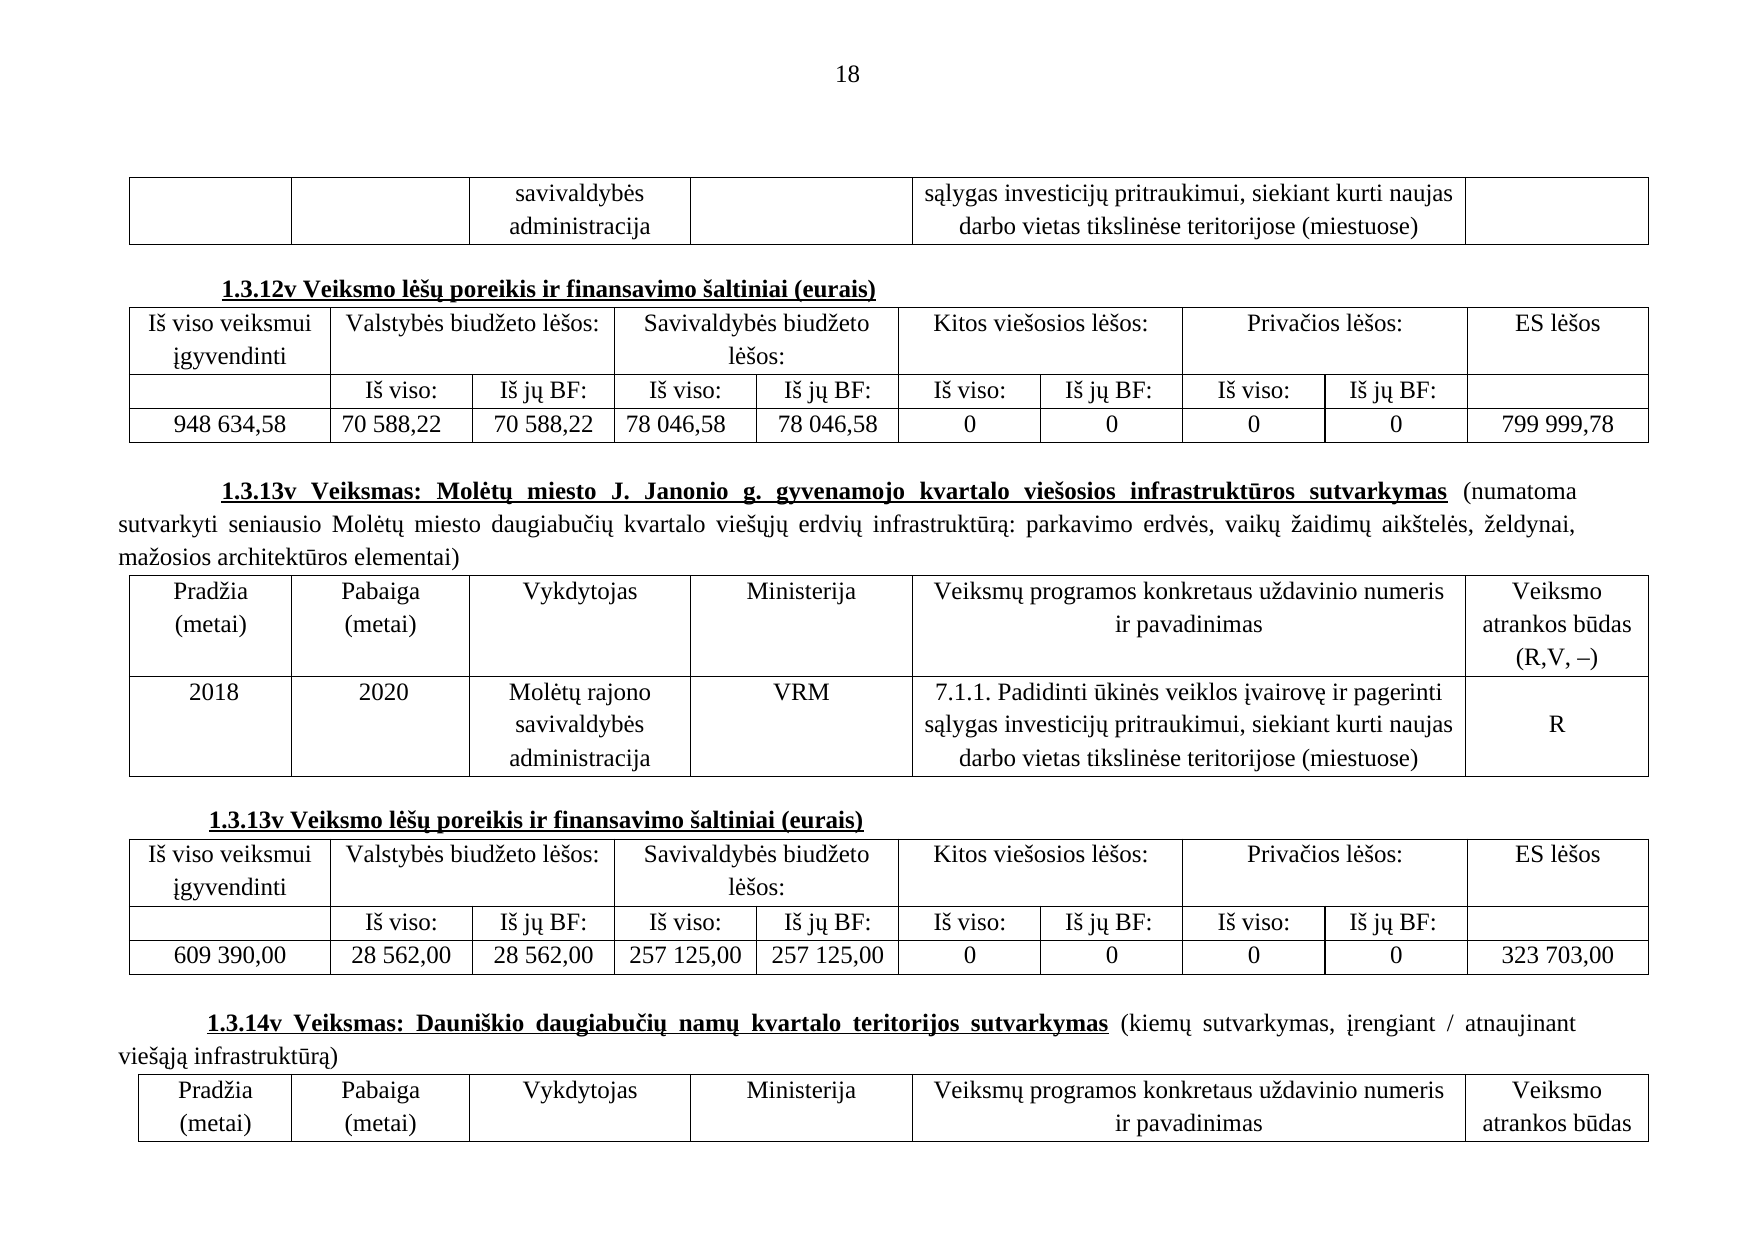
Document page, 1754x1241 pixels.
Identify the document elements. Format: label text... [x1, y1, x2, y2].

table_cell Iš jų BF: [473, 907, 614, 939]
table_cell Molėtų rajono savivaldybės administracija [470, 677, 690, 776]
table_cell Iš viso: [899, 907, 1040, 939]
table_cell [130, 178, 291, 244]
table_cell 28 562,00 [473, 941, 614, 974]
table_cell 948 634,58 [130, 409, 330, 442]
table_cell 257 125,00 [615, 941, 756, 974]
table_cell 2018 [130, 677, 291, 776]
table_header Pradžia (metai) [130, 576, 291, 676]
table_cell Iš jų BF: [757, 907, 898, 939]
table_cell Iš viso: [899, 375, 1040, 408]
table_cell [130, 907, 330, 939]
table_cell Iš viso: [1183, 375, 1324, 408]
table_cell 257 125,00 [757, 941, 898, 974]
table_header ES lėšos [1468, 840, 1648, 906]
table_header Veiksmo atrankos būdas (R,V, –) [1466, 576, 1648, 676]
table_cell 78 046,58 [757, 409, 898, 442]
text 1.3.13v Veiksmas: Molėtų miesto J. Janonio g. gyvenamojo kvartalo viešosios infrastruktūros sutvarkymas (numatoma sutvarkyti seniausio Molėtų miesto daugiabučių kvartalo viešųjų erdvių infrastruktūrą: parkavimo erdvės, vaikų žaidimų aikštelės, želdynai, mažosios architektūros elementai) [118, 476, 1577, 571]
table_cell [292, 178, 469, 244]
table_header Vykdytojas [470, 1075, 690, 1141]
table_cell 0 [1041, 941, 1182, 974]
table_cell R [1466, 677, 1648, 776]
table_cell 70 588,22 [473, 409, 614, 442]
table_header Privačios lėšos: [1183, 840, 1467, 906]
table_header Valstybės biudžeto lėšos: [331, 840, 614, 906]
table_cell 799 999,78 [1468, 409, 1648, 442]
table_header Vykdytojas [470, 576, 690, 676]
table_cell 0 [1041, 409, 1182, 442]
table_cell 70 588,22 [331, 409, 472, 442]
table_cell Iš viso: [331, 907, 472, 939]
table_cell [1466, 178, 1648, 244]
table_header Valstybės biudžeto lėšos: [331, 308, 614, 374]
table_header Veiksmų programos konkretaus uždavinio numeris ir pavadinimas [913, 576, 1465, 676]
table_cell 78 046,58 [615, 409, 756, 442]
table_header Kitos viešosios lėšos: [899, 840, 1182, 906]
table_cell Iš viso: [1183, 907, 1324, 939]
table_header Iš viso veiksmui įgyvendinti [130, 308, 330, 374]
table_cell Iš jų BF: [1326, 907, 1467, 939]
table_cell Iš jų BF: [1326, 375, 1467, 408]
table_header Iš viso veiksmui įgyvendinti [130, 840, 330, 906]
table_cell savivaldybės administracija [470, 178, 690, 244]
table_cell 7.1.1. Padidinti ūkinės veiklos įvairovę ir pagerinti sąlygas investicijų pritraukimui, siekiant kurti naujas darbo vietas tikslinėse teritorijose (miestuose) [913, 677, 1465, 776]
table_header Kitos viešosios lėšos: [899, 308, 1182, 374]
table_header ES lėšos [1468, 308, 1648, 374]
table_header Veiksmų programos konkretaus uždavinio numeris ir pavadinimas [913, 1075, 1465, 1141]
table_header Ministerija [691, 1075, 912, 1141]
table_cell 609 390,00 [130, 941, 330, 974]
table_cell Iš viso: [615, 907, 756, 939]
table_cell 0 [1326, 941, 1467, 974]
table_cell sąlygas investicijų pritraukimui, siekiant kurti naujas darbo vietas tikslinėse teritorijose (miestuose) [913, 178, 1465, 244]
table_cell Iš viso: [615, 375, 756, 408]
table_header Ministerija [691, 576, 912, 676]
table_header Pradžia (metai) [139, 1075, 291, 1141]
table_cell [130, 375, 330, 408]
table_cell Iš jų BF: [473, 375, 614, 408]
table_header Savivaldybės biudžeto lėšos: [615, 840, 898, 906]
text 1.3.13v Veiksmo lėšų poreikis ir finansavimo šaltiniai (eurais) [118, 805, 1577, 834]
table_cell [1468, 907, 1648, 939]
table_cell 0 [899, 409, 1040, 442]
table_header Pabaiga (metai) [292, 1075, 469, 1141]
table_header Pabaiga (metai) [292, 576, 469, 676]
text 1.3.12v Veiksmo lėšų poreikis ir finansavimo šaltiniai (eurais) [118, 274, 1577, 303]
table_header Veiksmo atrankos būdas [1466, 1075, 1648, 1141]
table_cell Iš viso: [331, 375, 472, 408]
table_cell VRM [691, 677, 912, 776]
table_cell Iš jų BF: [1041, 907, 1182, 939]
table_cell 28 562,00 [331, 941, 472, 974]
table_cell 2020 [292, 677, 469, 776]
table_cell [691, 178, 912, 244]
table_cell Iš jų BF: [757, 375, 898, 408]
table_cell [1468, 375, 1648, 408]
table_cell Iš jų BF: [1041, 375, 1182, 408]
table_cell 323 703,00 [1468, 941, 1648, 974]
table_header Privačios lėšos: [1183, 308, 1467, 374]
text 1.3.14v Veiksmas: Dauniškio daugiabučių namų kvartalo teritorijos sutvarkymas (kiemų sutvarkymas, įrengiant / atnaujinant viešąją infrastruktūrą) [118, 1008, 1577, 1069]
table_cell 0 [1183, 941, 1324, 974]
table_header Savivaldybės biudžeto lėšos: [615, 308, 898, 374]
table_cell 0 [1326, 409, 1467, 442]
table_cell 0 [1183, 409, 1324, 442]
table_cell 0 [899, 941, 1040, 974]
